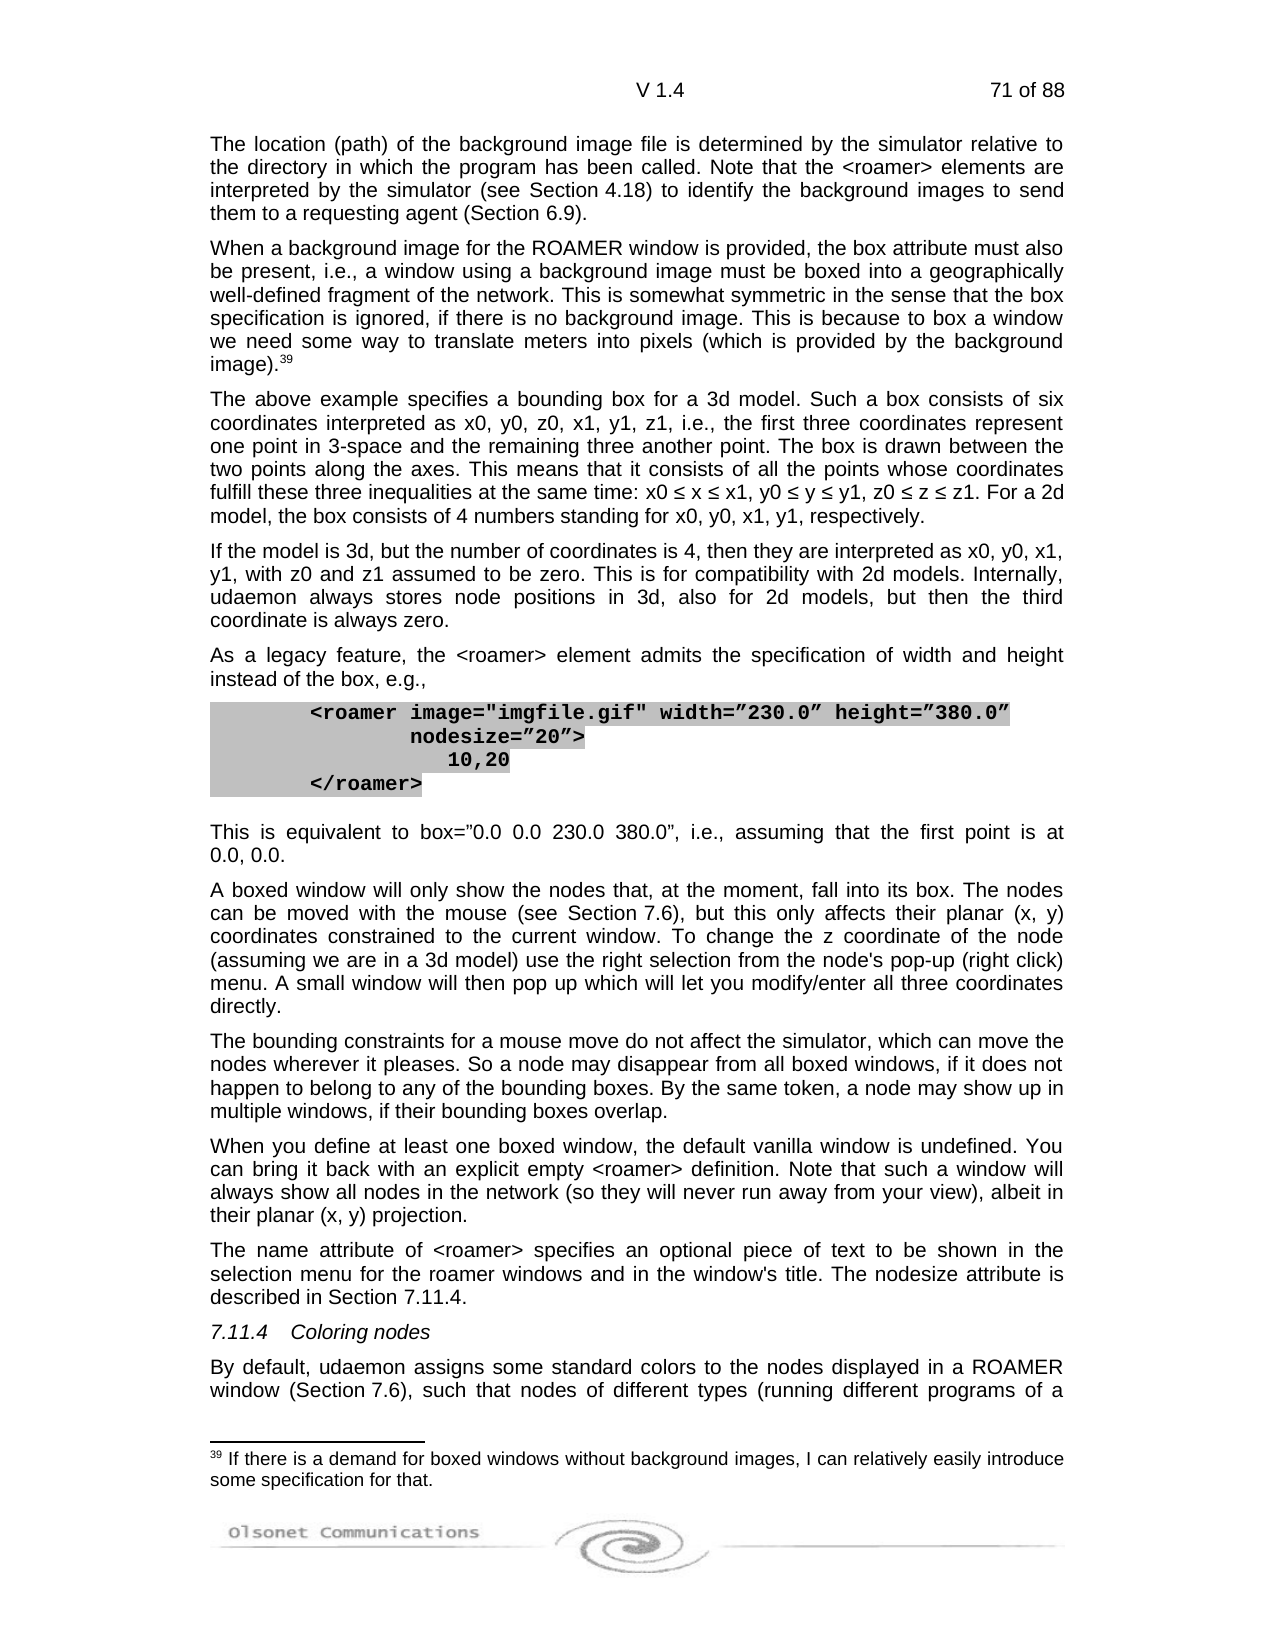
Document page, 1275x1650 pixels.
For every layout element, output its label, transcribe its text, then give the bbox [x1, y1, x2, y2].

text <roamer image="imgfile.gif" width=”230.0” height=”380.0” [210, 702, 1065, 726]
text The above example specifies a bounding box for a 3d model. Such a box consists of six coordinates interpreted as x0, y0, z0, x1, y1, z1, i.e., the first three coordinates represent one point in 3-space and the remaining three another point. The box is drawn between the two points along the axes. This means that it consists of all the points whose coordinates fulfill these three inequalities at the same time: x0 ≤ x ≤ x1, y0 ≤ y ≤ y1, z0 ≤ z ≤ z1. For a 2d model, the box consists of 4 numbers standing for x0, y0, x1, y1, respectively. [210, 388, 1065, 527]
text The name attribute of <roamer> specifies an optional piece of text to be shown in the selection menu for the roamer windows and in the window's title. The nodesize attribute is described in Section 7.11.4. [210, 1239, 1065, 1309]
text If the model is 3d, but the number of coordinates is 4, then they are interpreted as x0, y0, x1, y1, with z0 and z1 assumed to be zero. This is for compatibility with 2d models. Internally, udaemon always stores node positions in 3d, also for 2d models, but then the third coordinate is always zero. [210, 539, 1065, 632]
subtitle Coloring nodes [210, 1321, 1065, 1344]
text </roamer> [210, 773, 1065, 797]
text This is equivalent to box=”0.0 0.0 230.0 380.0”, i.e., assuming that the first point is at 0.0, 0.0. [210, 820, 1065, 867]
text By default, udaemon assigns some standard colors to the nodes displayed in a ROAMER window (Section 7.6), such that nodes of different types (running different programs of a [210, 1356, 1065, 1402]
text The location (path) of the background image file is determined by the simulator relative to the directory in which the program has been called. Note that the <roamer> elements are interpreted by the simulator (see Section 4.18) to identify the background images to send them to a requesting agent (Section 6.9). [210, 132, 1065, 225]
text The bounding constraints for a mouse move do not affect the simulator, which can move the nodes wherever it pleases. So a node may disappear from all boxed windows, if it does not happen to belong to any of the bounding boxes. By the same token, a node may show up in multiple windows, if their bounding boxes overlap. [210, 1030, 1065, 1123]
text When you define at least one boxed window, the default vanilla window is undefined. You can bring it back with an explicit empty <roamer> definition. Note that such a window will always show all nodes in the network (so they will never run away from your view), albeit in their planar (x, y) projection. [210, 1134, 1065, 1227]
text When a background image for the ROAMER window is provided, the box attribute must also be present, i.e., a window using a background image must be boxed into a geographically well-defined fragment of the network. This is somewhat symmetric in the sense that the box specification is ignored, if there is no background image. This is because to box a window we need some way to translate meters into pixels (which is provided by the background image). [210, 237, 1065, 376]
text nodesize=”20”> [210, 726, 1065, 749]
picture [210, 1504, 1065, 1596]
text If there is a demand for boxed windows without background images, I can relatively easily introduce some specification for that. [210, 1448, 1065, 1490]
text 10,20 [210, 749, 1065, 773]
text A boxed window will only show the nodes that, at the moment, fall into its box. The nodes can be moved with the mouse (see Section 7.6), but this only affects their planar (x, y) coordinates constrained to the current window. To change the z coordinate of the node (assuming we are in a 3d model) use the right selection from the node's pop-up (right click) menu. A small window will then pop up which will let you modify/enter all three coordinates directly. [210, 878, 1065, 1018]
text As a legacy feature, the <roamer> element admits the specification of width and height instead of the box, e.g., [210, 644, 1065, 690]
